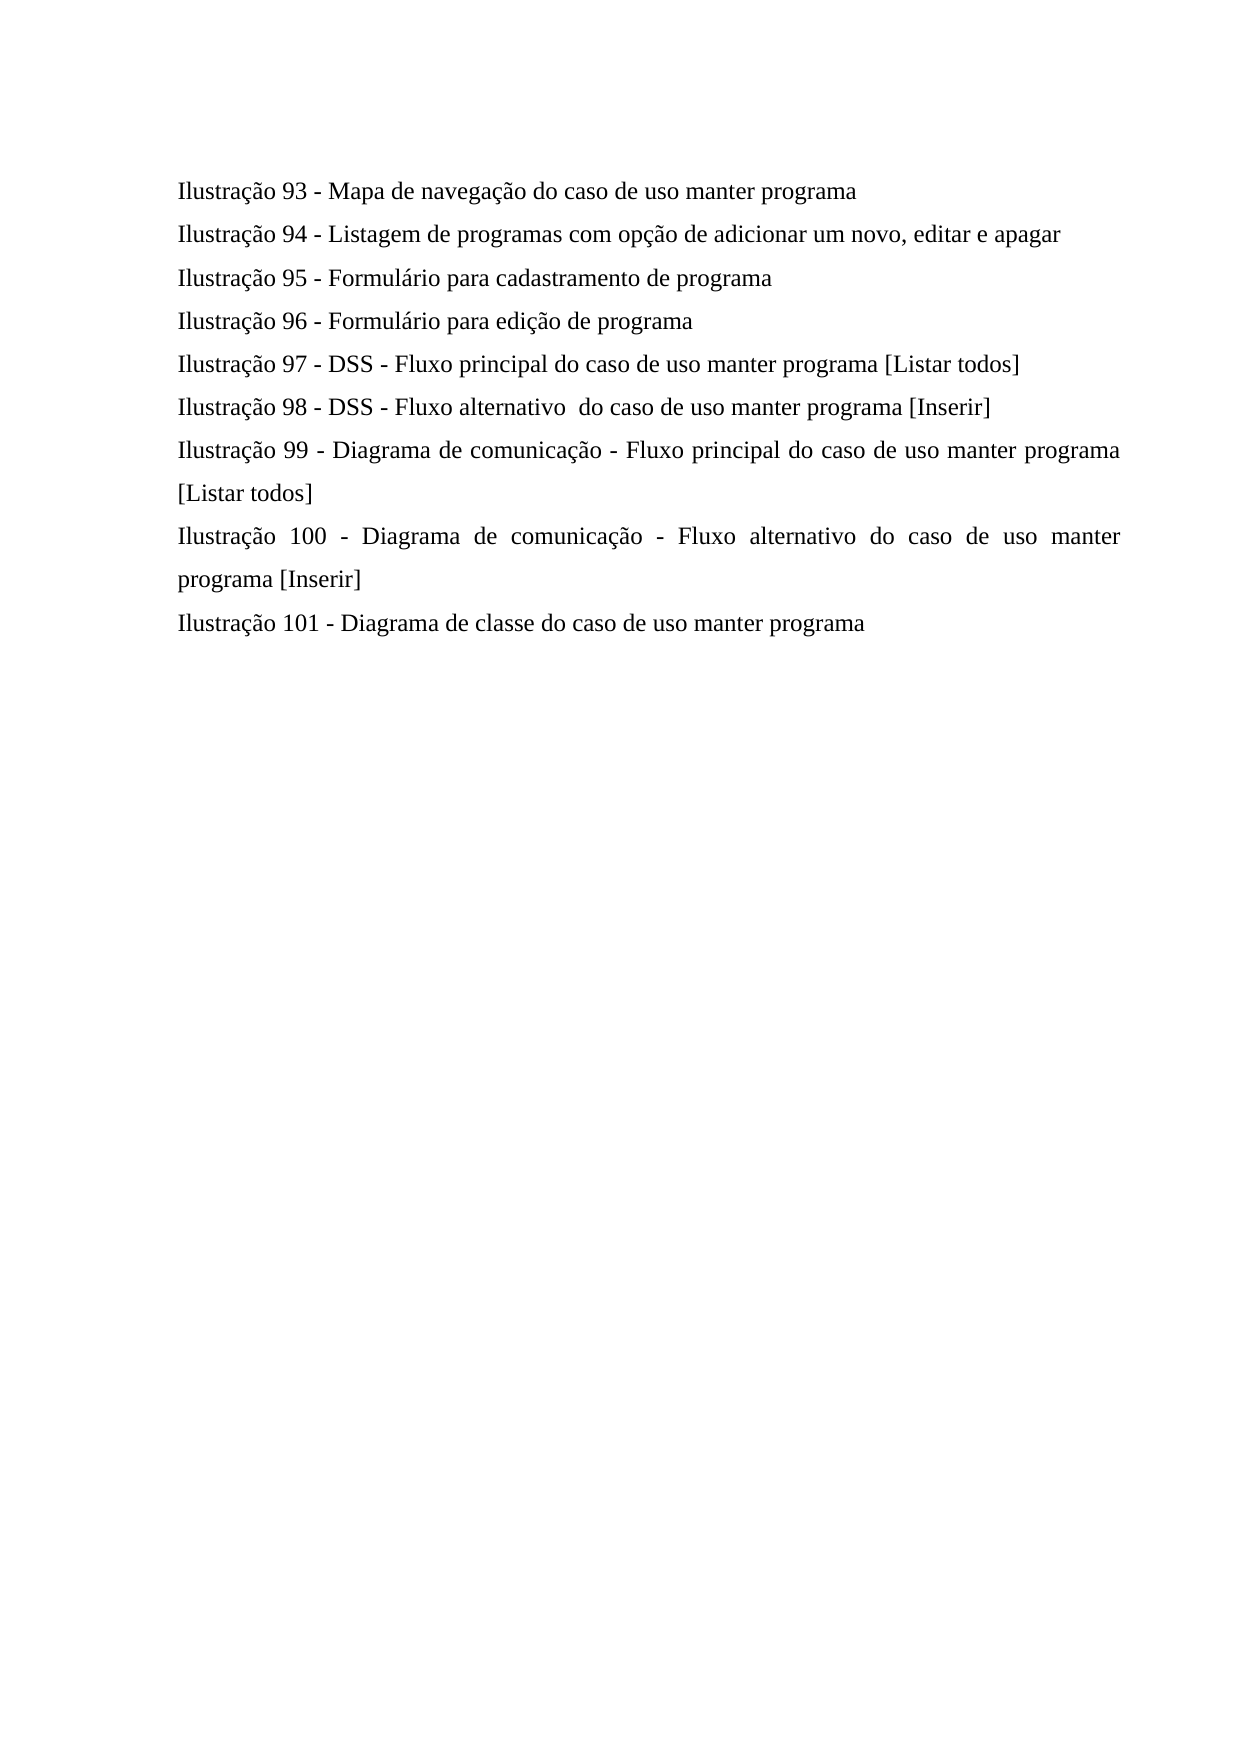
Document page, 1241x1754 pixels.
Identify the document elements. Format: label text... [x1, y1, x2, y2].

text Ilustração 99 - Diagrama de comunicação - Fluxo principal do caso de uso manter programa [Listar todos] [177, 435, 1122, 507]
text Ilustração 101 - Diagrama de classe do caso de uso manter programa [177, 608, 1122, 636]
text Ilustração 95 - Formulário para cadastramento de programa [177, 263, 1122, 291]
text Ilustração 94 - Listagem de programas com opção de adicionar um novo, editar e apagar [177, 219, 1122, 248]
text Ilustração 96 - Formulário para edição de programa [177, 306, 1122, 334]
text Ilustração 97 - DSS - Fluxo principal do caso de uso manter programa [Listar todos] [177, 349, 1122, 378]
text Ilustração 100 - Diagrama de comunicação - Fluxo alternativo do caso de uso manter programa [Inserir] [177, 521, 1122, 593]
text Ilustração 98 - DSS - Fluxo alternativo do caso de uso manter programa [Inserir] [177, 392, 1122, 421]
text Ilustração 93 - Mapa de navegação do caso de uso manter programa [177, 176, 1122, 205]
